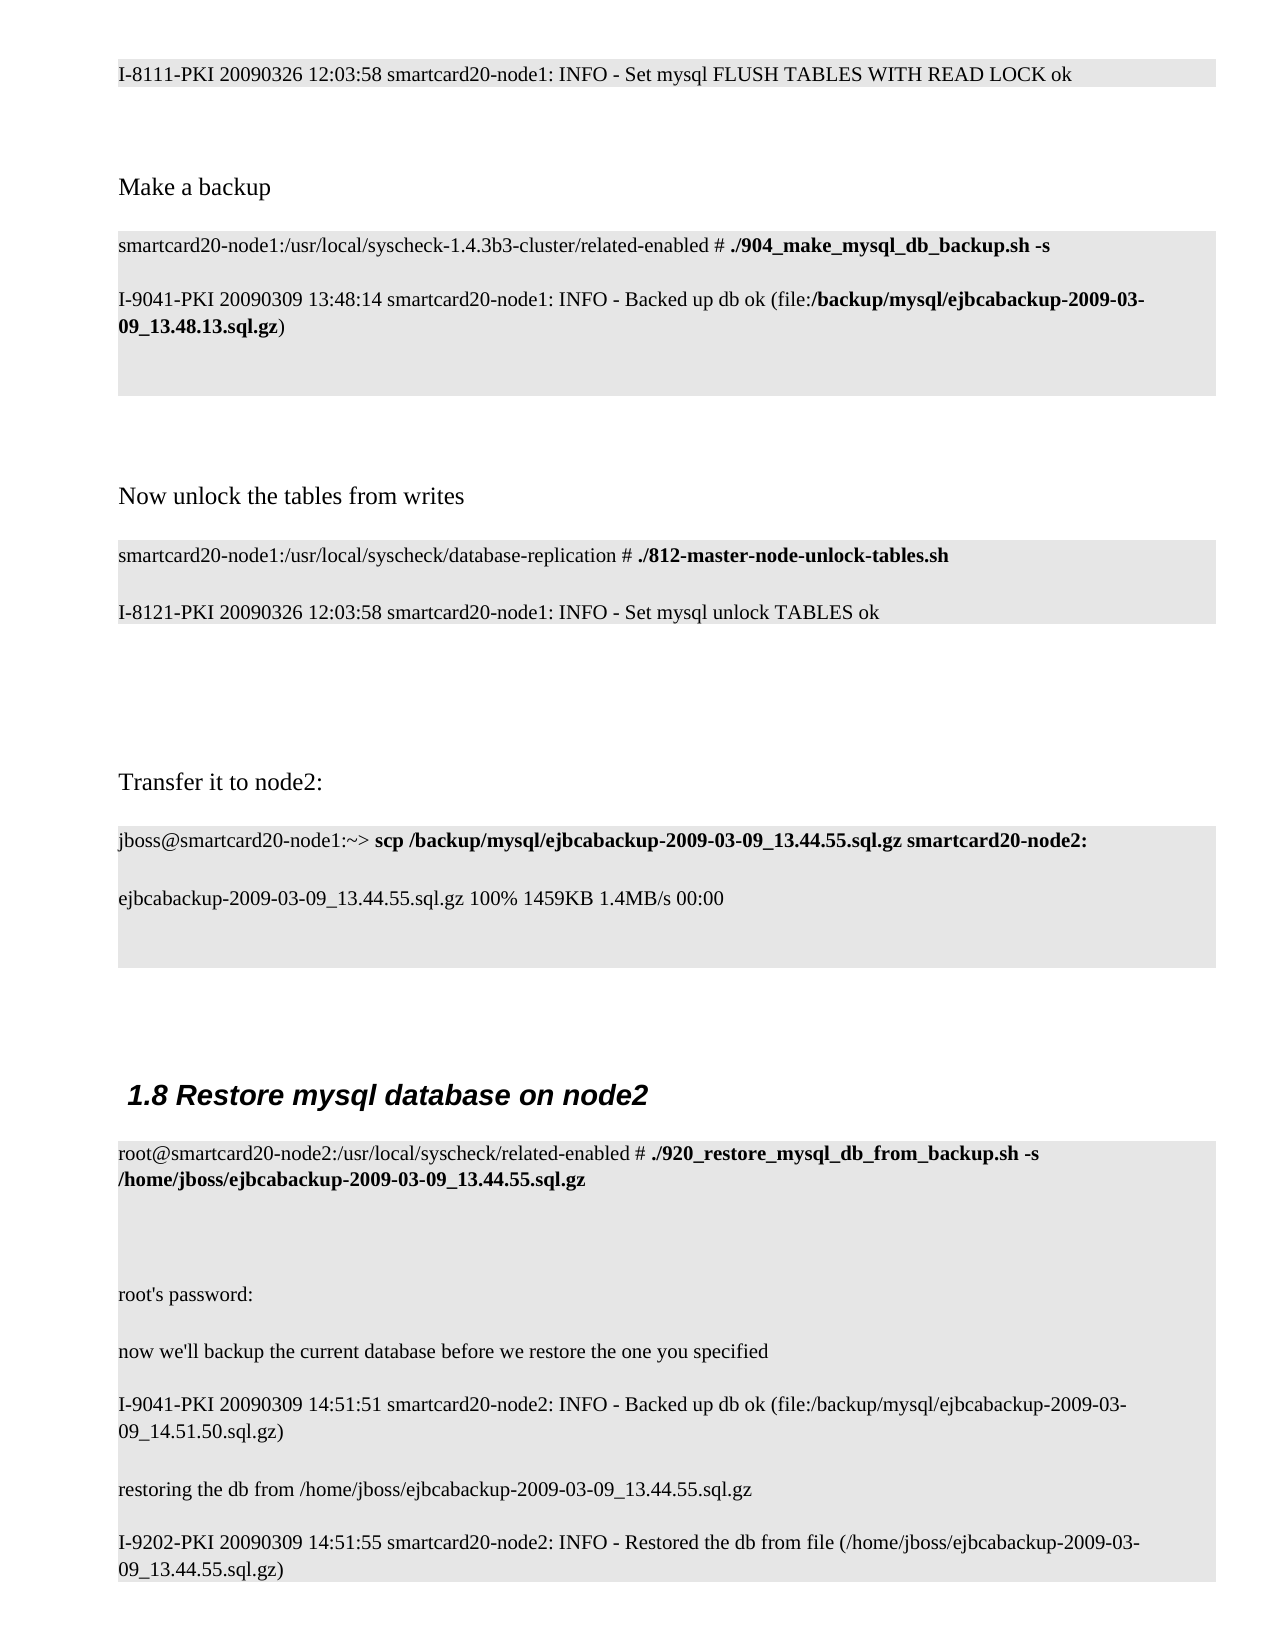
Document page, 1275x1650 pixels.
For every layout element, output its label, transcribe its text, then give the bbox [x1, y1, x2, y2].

text I-8121-PKI 20090326 12:03:58 smartcard20-node1: INFO - Set mysql unlock TABLES ok [118, 597, 1216, 624]
text Now unlock the tables from writes [118, 482, 1216, 510]
text Make a backup [118, 173, 1216, 201]
text restoring the db from /home/jboss/ejbcabackup-2009-03-09_13.44.55.sql.gz [118, 1474, 1216, 1501]
text smartcard20-node1:/usr/local/syscheck/database-replication # ./812-master-node-unlock-tables.sh [118, 540, 1216, 567]
text root's password: [118, 1279, 1216, 1307]
text ejbcabackup-2009-03-09_13.44.55.sql.gz 100% 1459KB 1.4MB/s 00:00 [118, 883, 1216, 911]
text now we'll backup the current database before we restore the one you specified [118, 1336, 1216, 1364]
text jboss@smartcard20-node1:~> scp /backup/mysql/ejbcabackup-2009-03-09_13.44.55.sql.gz smartcard20-node2: [118, 826, 1216, 853]
subtitle 1.8 Restore mysql database on node2 [127, 1079, 1207, 1112]
text root@smartcard20-node2:/usr/local/syscheck/related-enabled # ./920_restore_mysql_db_from_backup.sh -s /home/jboss/ejbcabackup-2009-03-09_13.44.55.sql.gz [118, 1141, 1216, 1192]
text I-9202-PKI 20090309 14:51:55 smartcard20-node2: INFO - Restored the db from file (/home/jboss/ejbcabackup-2009-03-09_13.44.55.sql.gz) [118, 1531, 1216, 1582]
text I-9041-PKI 20090309 13:48:14 smartcard20-node1: INFO - Backed up db ok (file:/backup/mysql/ejbcabackup-2009-03-09_13.48.13.sql.gz) [118, 288, 1216, 339]
text Transfer it to node2: [118, 768, 1216, 796]
text I-9041-PKI 20090309 14:51:51 smartcard20-node2: INFO - Backed up db ok (file:/backup/mysql/ejbcabackup-2009-03-09_14.51.50.sql.gz) [118, 1393, 1216, 1444]
text I-8111-PKI 20090326 12:03:58 smartcard20-node1: INFO - Set mysql FLUSH TABLES WITH READ LOCK ok [118, 59, 1216, 87]
text smartcard20-node1:/usr/local/syscheck-1.4.3b3-cluster/related-enabled # ./904_make_mysql_db_backup.sh -s [118, 231, 1216, 258]
